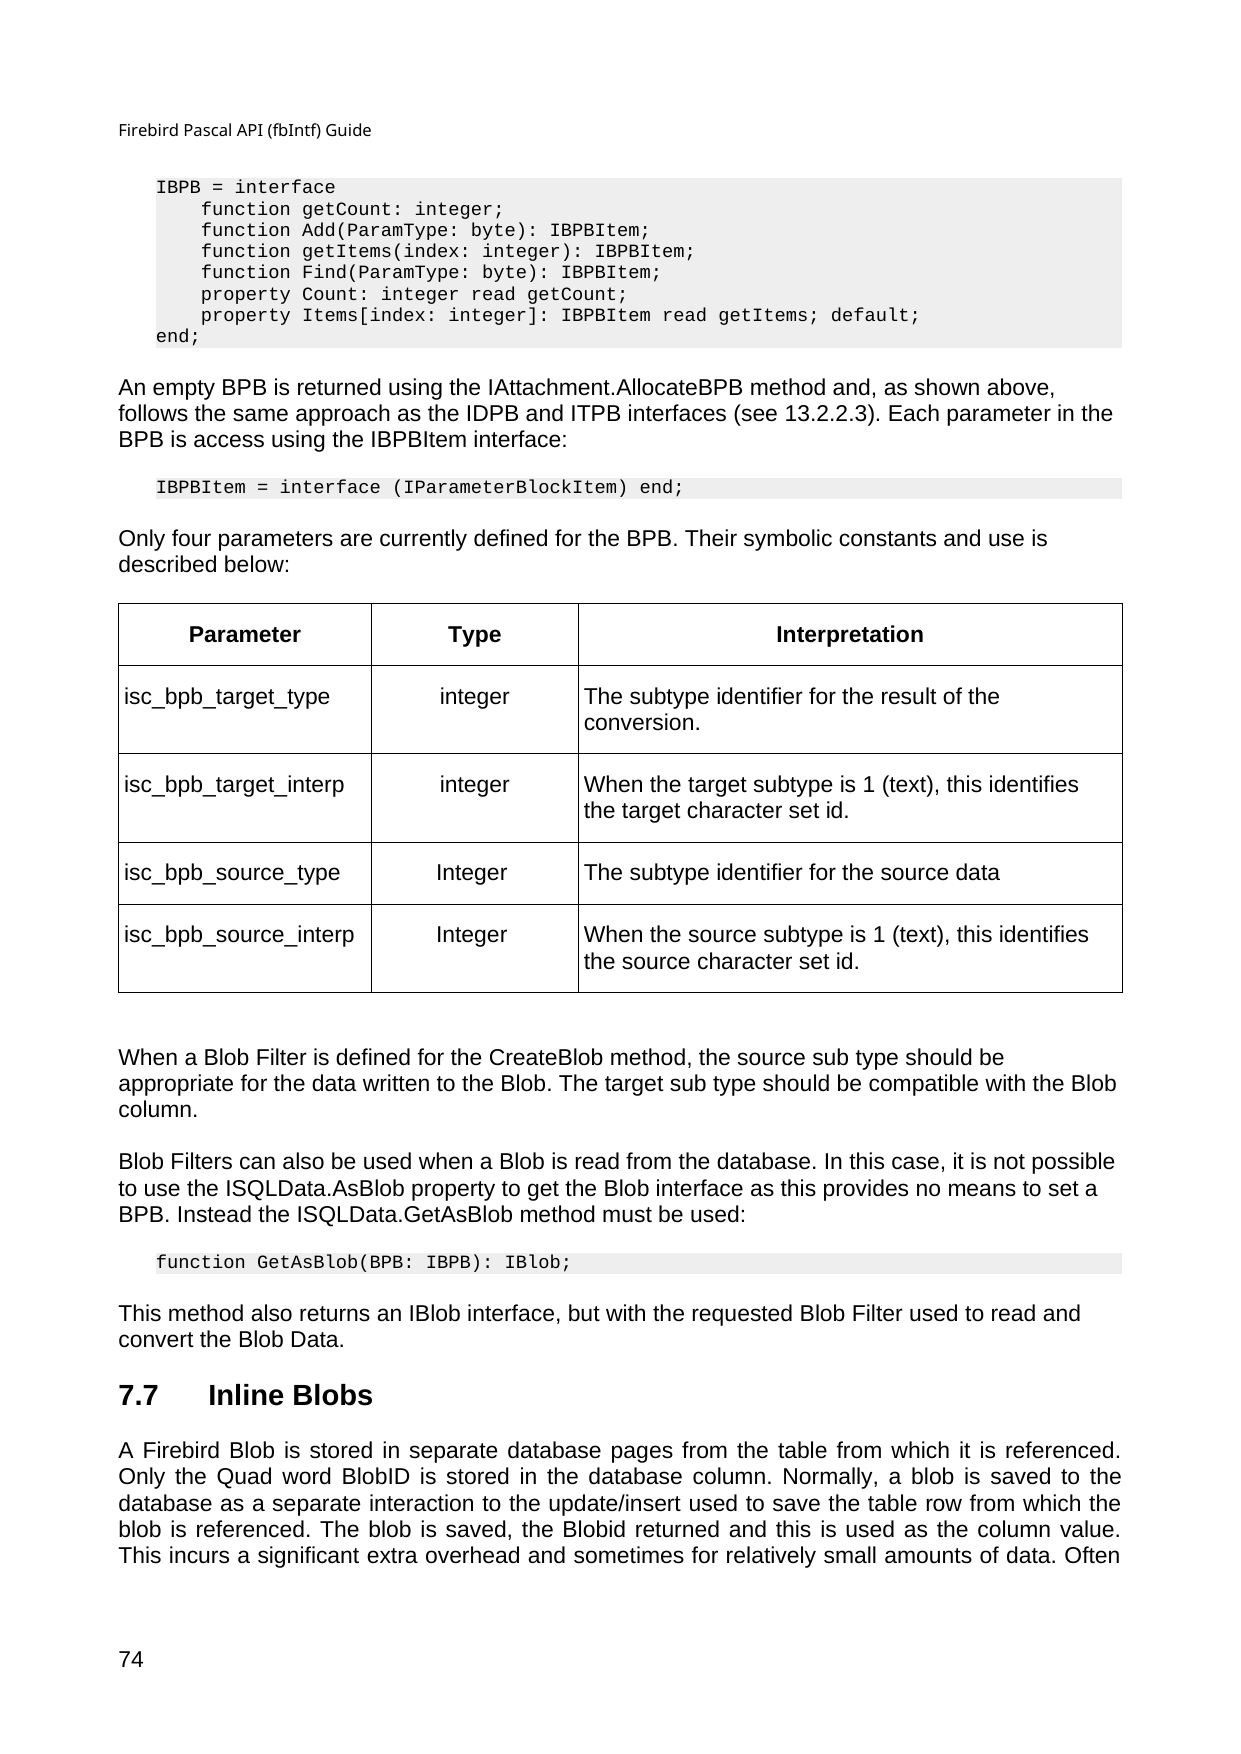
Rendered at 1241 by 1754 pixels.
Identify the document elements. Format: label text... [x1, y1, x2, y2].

text IBPB = interface [156, 178, 1122, 199]
text property Count: integer read getCount; [156, 284, 1122, 306]
text A Firebird Blob is stored in separate database pages from the table from which it is referenced. Only the Quad word BlobID is stored in the database column. Normally, a blob is saved to the database as a separate interaction to the update/insert used to save the table row from which the blob is referenced. The blob is saved, the Blobid returned and this is used as the column value. This incurs a significant extra overhead and sometimes for relatively small amounts of data. Often [118, 1437, 1122, 1569]
text Only four parameters are currently defined for the BPB. Their symbolic constants and use is described below: [118, 525, 1122, 578]
subtitle Inline Blobs [118, 1378, 1122, 1411]
table_cell isc_bpb_source_interp [119, 905, 371, 992]
text function getCount: integer; [156, 199, 1122, 221]
table_cell When the target subtype is 1 (text), this identifies the target character set id. [579, 754, 1122, 842]
text When a Blob Filter is defined for the CreateBlob method, the source sub type should be appropriate for the data written to the Blob. The target sub type should be compatible with the Blob column. [118, 1044, 1122, 1123]
table_cell isc_bpb_source_type [119, 843, 371, 903]
table_cell Integer [372, 843, 578, 903]
text This method also returns an IBlob interface, but with the requested Blob Filter used to read and convert the Blob Data. [118, 1299, 1122, 1352]
table_cell The subtype identifier for the result of the conversion. [579, 666, 1122, 753]
table_cell integer [372, 754, 578, 842]
table_cell The subtype identifier for the source data [579, 843, 1122, 903]
table_cell When the source subtype is 1 (text), this identifies the source character set id. [579, 905, 1122, 992]
text function GetAsBlob(BPB: IBPB): IBlob; [156, 1253, 1122, 1274]
text Blob Filters can also be used when a Blob is read from the database. In this case, it is not possible to use the ISQLData.AsBlob property to get the Blob interface as this provides no means to set a BPB. Instead the ISQLData.GetAsBlob method must be used: [118, 1148, 1122, 1227]
table_header Interpretation [579, 604, 1122, 665]
table_cell isc_bpb_target_type [119, 666, 371, 753]
table_cell Integer [372, 905, 578, 992]
text property Items[index: integer]: IBPBItem read getItems; default; [156, 306, 1122, 327]
text function getItems(index: integer): IBPBItem; [156, 242, 1122, 263]
text function Find(ParamType: byte): IBPBItem; [156, 263, 1122, 284]
text function Add(ParamType: byte): IBPBItem; [156, 221, 1122, 242]
table_header Type [372, 604, 578, 665]
text An empty BPB is returned using the IAttachment.AllocateBPB method and, as shown above, follows the same approach as the IDPB and ITPB interfaces (see 13.2.2.3). Each parameter in the BPB is access using the IBPBItem interface: [118, 374, 1122, 453]
text IBPBItem = interface (IParameterBlockItem) end; [156, 478, 1122, 499]
table_header Parameter [119, 604, 371, 665]
table_cell isc_bpb_target_interp [119, 754, 371, 842]
table_cell integer [372, 666, 578, 753]
text end; [156, 327, 1122, 348]
